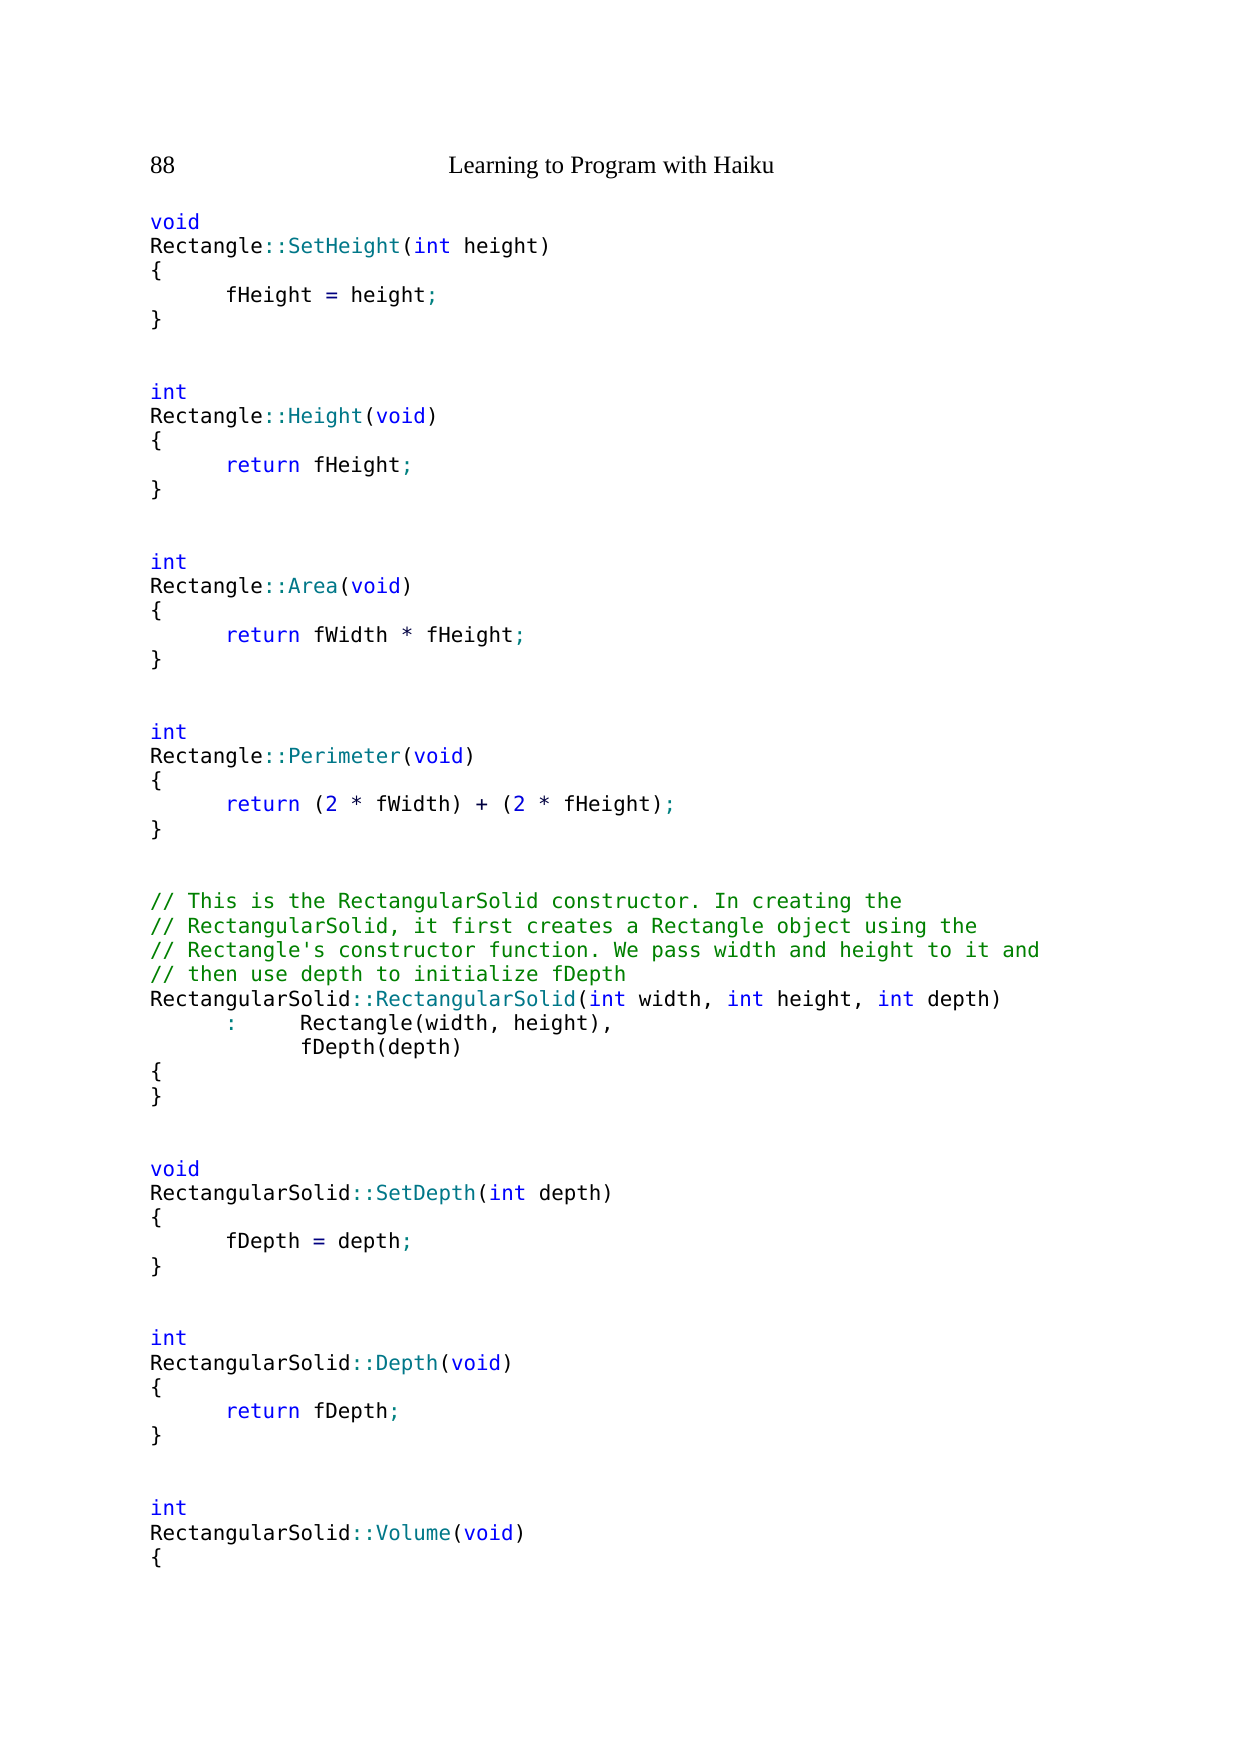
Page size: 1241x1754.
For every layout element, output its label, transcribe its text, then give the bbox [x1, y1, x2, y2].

text RectangularSolid::RectangularSolid(int width, int height, int depth) [150, 987, 1091, 1011]
text { [150, 768, 1091, 792]
text return fWidth * fHeight; [150, 623, 1091, 647]
text { [150, 1059, 1091, 1084]
text Rectangle::Perimeter(void) [150, 744, 1091, 768]
text return (2 * fWidth) + (2 * fHeight); [150, 792, 1091, 817]
text } [150, 817, 1091, 841]
text { [150, 1205, 1091, 1229]
text Rectangle::Height(void) [150, 404, 1091, 428]
text void [150, 210, 1091, 234]
text int [150, 1326, 1091, 1351]
text // Rectangle's constructor function. We pass width and height to it and [150, 938, 1091, 962]
text // then use depth to initialize fDepth [150, 962, 1091, 987]
text : Rectangle(width, height), [150, 1011, 1091, 1035]
text } [150, 1254, 1091, 1278]
text return fHeight; [150, 453, 1091, 477]
text int [150, 380, 1091, 404]
text { [150, 1545, 1091, 1569]
text { [150, 598, 1091, 623]
text int [150, 1496, 1091, 1521]
text // RectangularSolid, it first creates a Rectangle object using the [150, 914, 1091, 938]
text } [150, 1423, 1091, 1448]
text void [150, 1157, 1091, 1181]
text { [150, 428, 1091, 453]
text fDepth = depth; [150, 1229, 1091, 1254]
text } [150, 477, 1091, 501]
text int [150, 550, 1091, 574]
text } [150, 647, 1091, 671]
text } [150, 1084, 1091, 1108]
text return fDepth; [150, 1399, 1091, 1423]
text { [150, 258, 1091, 283]
text fHeight = height; [150, 283, 1091, 307]
text } [150, 307, 1091, 331]
text Rectangle::SetHeight(int height) [150, 234, 1091, 258]
text fDepth(depth) [150, 1035, 1091, 1059]
text RectangularSolid::Depth(void) [150, 1351, 1091, 1375]
text int [150, 720, 1091, 744]
text RectangularSolid::Volume(void) [150, 1521, 1091, 1545]
text { [150, 1375, 1091, 1399]
text Rectangle::Area(void) [150, 574, 1091, 598]
text RectangularSolid::SetDepth(int depth) [150, 1181, 1091, 1205]
text // This is the RectangularSolid constructor. In creating the [150, 889, 1091, 914]
